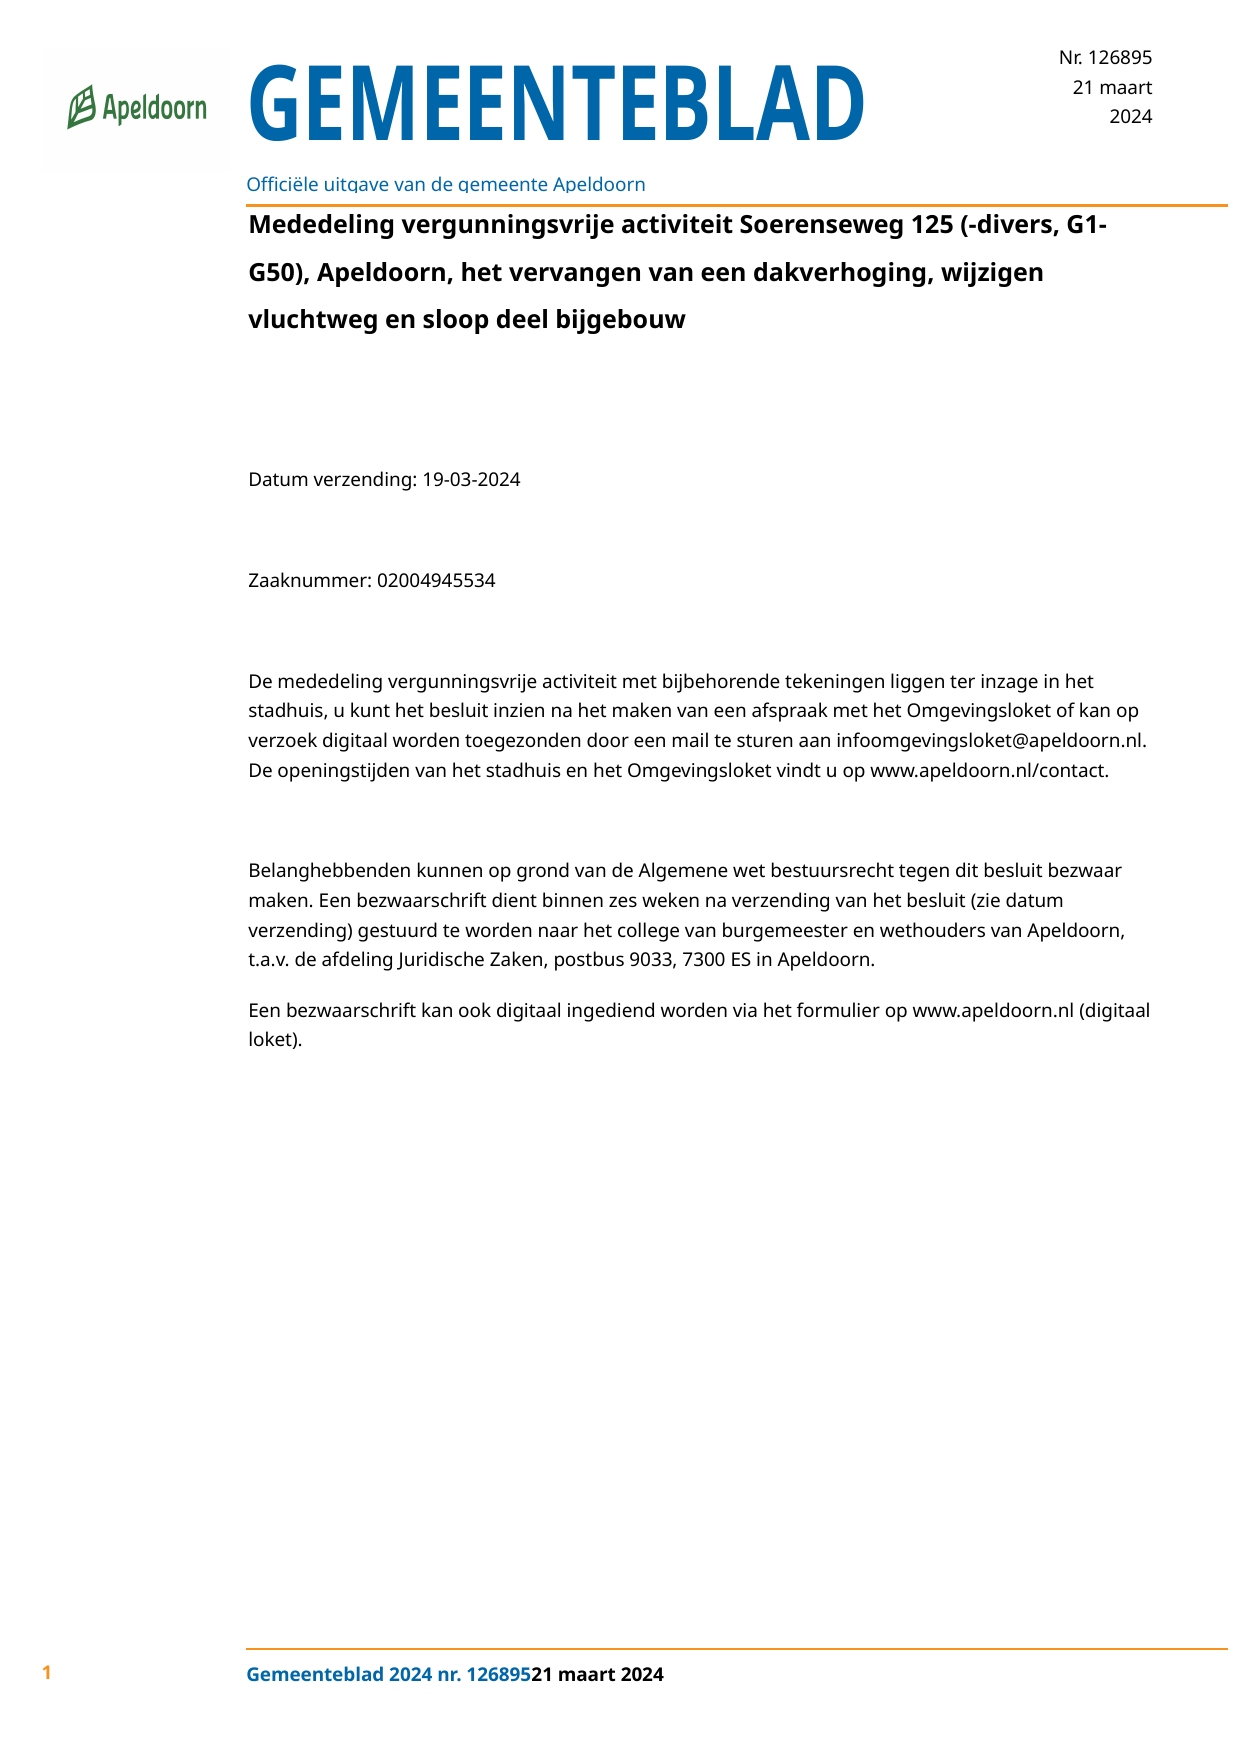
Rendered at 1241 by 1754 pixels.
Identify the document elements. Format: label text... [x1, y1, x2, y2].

text Datum verzending: 19-03-2024 [248, 466, 1152, 492]
text Mededeling vergunningsvrije activiteit Soerenseweg 125 (-divers, G1-G50), Apeldoorn, het vervangen van een dakverhoging, wijzigen vluchtweg en sloop deel bijgebouw [248, 207, 1152, 336]
text Zaaknummer: 02004945534 [248, 567, 1152, 593]
text Een bezwaarschrift kan ook digitaal ingediend worden via het formulier op www.apeldoorn.nl (digitaal loket). [248, 997, 1152, 1052]
text De mededeling vergunningsvrije activiteit met bijbehorende tekeningen liggen ter inzage in het stadhuis, u kunt het besluit inzien na het maken van een afspraak met het Omgevingsloket of kan op verzoek digitaal worden toegezonden door een mail te sturen aan infoomgevingsloket@apeldoorn.nl. De openingstijden van het stadhuis en het Omgevingsloket vindt u op www.apeldoorn.nl/contact. [248, 668, 1152, 782]
text Belanghebbenden kunnen op grond van de Algemene wet bestuursrecht tegen dit besluit bezwaar maken. Een bezwaarschrift dient binnen zes weken na verzending van het besluit (zie datum verzending) gestuurd te worden naar het college van burgemeester en wethouders van Apeldoorn, t.a.v. de afdeling Juridische Zaken, postbus 9033, 7300 ES in Apeldoorn. [248, 858, 1152, 972]
picture [41, 47, 231, 172]
